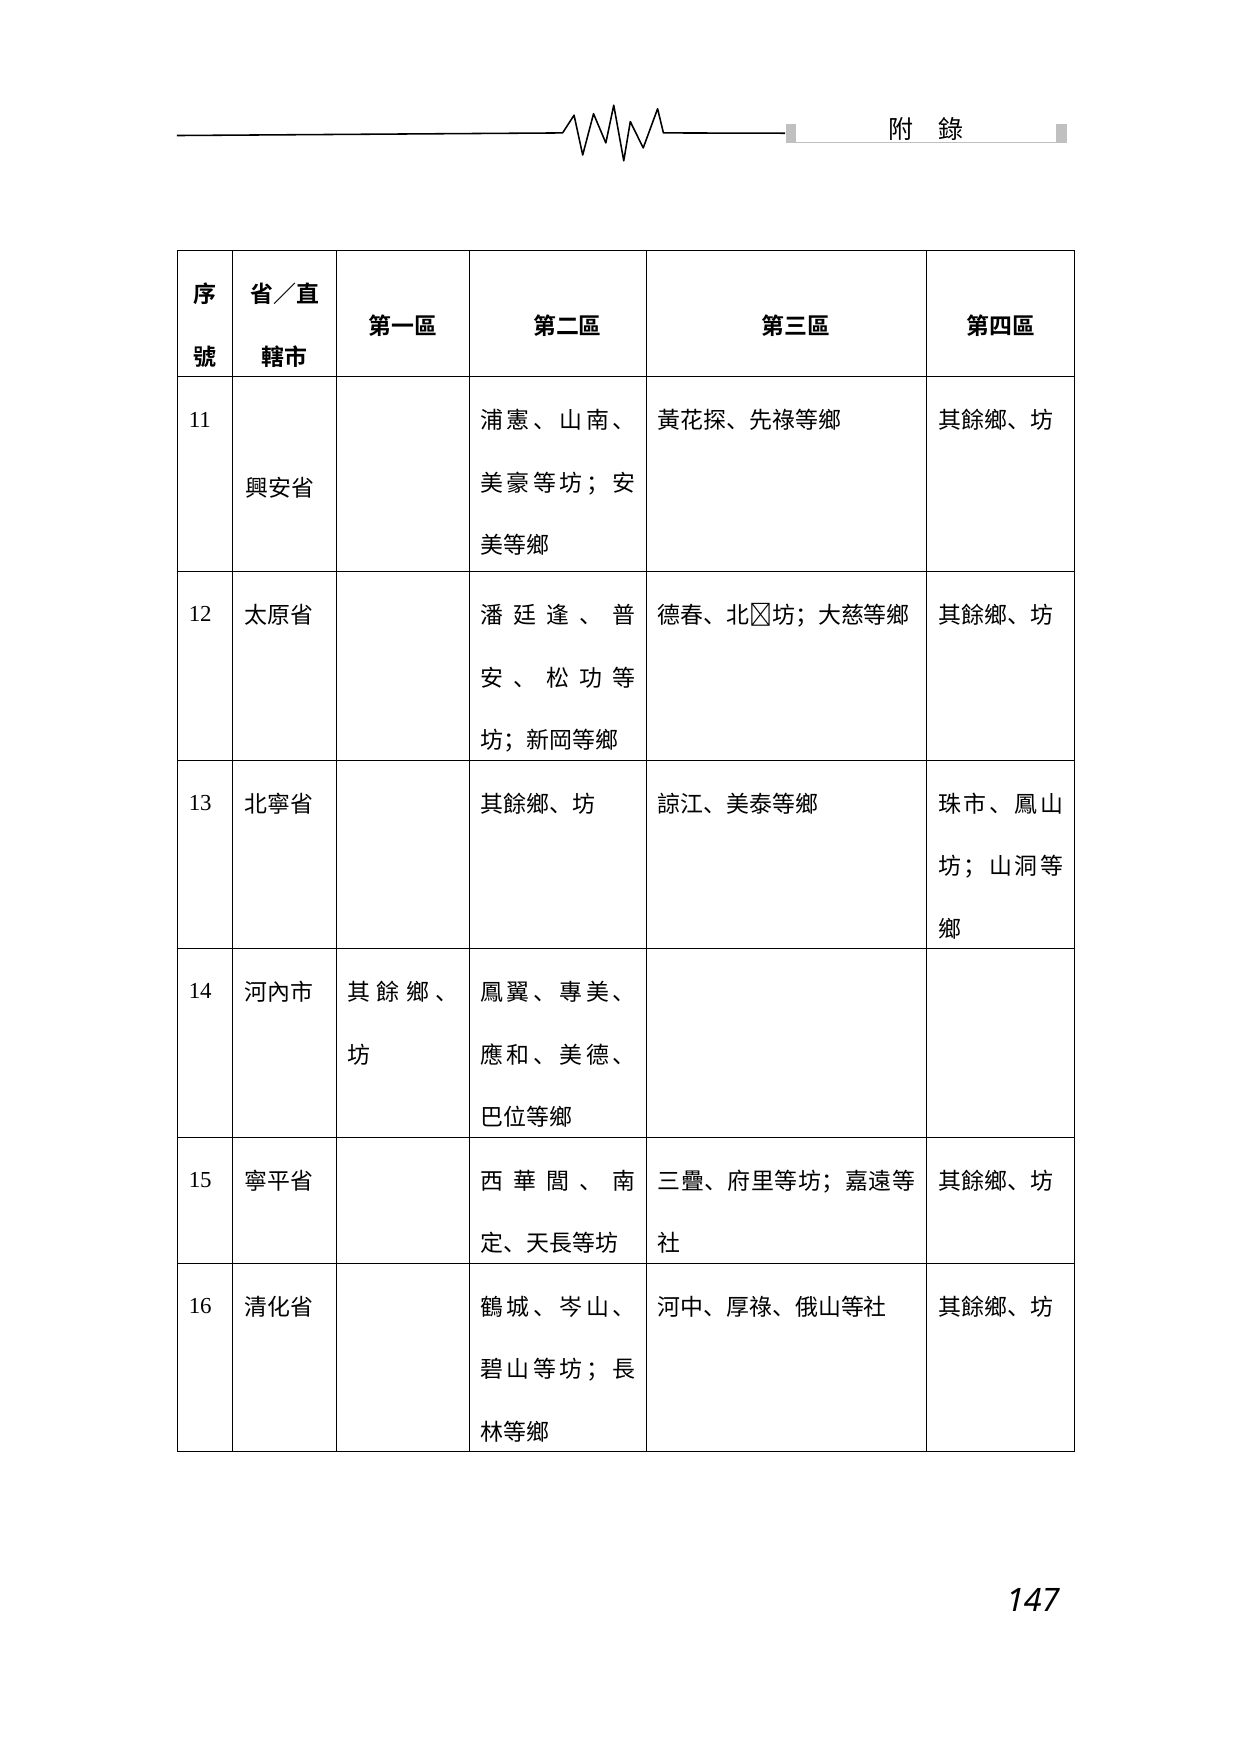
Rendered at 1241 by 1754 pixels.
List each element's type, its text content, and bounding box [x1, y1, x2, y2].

table_cell 其餘鄉、坊 [927, 572, 1074, 759]
table_cell [256, 377, 336, 443]
table_cell [337, 1264, 469, 1451]
table_cell [337, 761, 469, 948]
table_cell 河內市 [233, 949, 336, 1137]
table_header 省／直轄市 [233, 251, 336, 376]
table_cell 其餘鄉、坊 [927, 1264, 1074, 1451]
table_cell 14 [178, 949, 232, 1137]
table_header 興安省 [244, 443, 336, 508]
table_cell 黃花探、先祿等鄉 [647, 377, 926, 571]
table_header 第四區 [927, 251, 1074, 376]
table_cell 其餘鄉、坊 [337, 949, 469, 1137]
table_cell 河中、厚祿、俄山等社 [647, 1264, 926, 1451]
table_cell 鳳翼、專美、應和、美德、巴位等鄉 [470, 949, 646, 1137]
table_cell 三疊、府里等坊；嘉遠等社 [647, 1138, 926, 1263]
table_cell 諒江、美泰等鄉 [647, 761, 926, 948]
table_cell [233, 377, 336, 571]
table_header 第一區 [337, 251, 469, 376]
table_cell 11 [178, 377, 232, 571]
table_cell 15 [178, 1138, 232, 1263]
table_cell [927, 949, 1074, 1137]
table_header 第二區 [470, 251, 646, 376]
table_cell 16 [178, 1264, 232, 1451]
table_cell 其餘鄉、坊 [927, 377, 1074, 571]
table_cell 浦憲、山南、美豪等坊；安美等鄉 [470, 377, 646, 571]
table_cell 12 [178, 572, 232, 759]
table_cell [647, 949, 926, 1137]
table_cell 珠市、鳳山坊；山洞等鄉 [927, 761, 1074, 948]
table_cell 其餘鄉、坊 [470, 761, 646, 948]
table_cell 寧平省 [233, 1138, 336, 1263]
table_cell 清化省 [233, 1264, 336, 1451]
table_cell [337, 1138, 469, 1263]
table_header [244, 377, 256, 443]
table_cell [337, 377, 469, 571]
table_cell 德春、北𬇞坊；大慈等鄉 [647, 572, 926, 759]
table_cell 北寧省 [233, 761, 336, 948]
table_cell 潘廷逢、普安、松功等坊；新岡等鄉 [470, 572, 646, 759]
table_header 第三區 [647, 251, 926, 376]
table_cell 鶴城、岑山、碧山等坊；長林等鄉 [470, 1264, 646, 1451]
table_header 序號 [178, 251, 232, 376]
table_cell 西華閭、南定、天長等坊 [470, 1138, 646, 1263]
table_cell 其餘鄉、坊 [927, 1138, 1074, 1263]
table_cell [337, 572, 469, 759]
table_cell 太原省 [233, 572, 336, 759]
table_cell 13 [178, 761, 232, 948]
